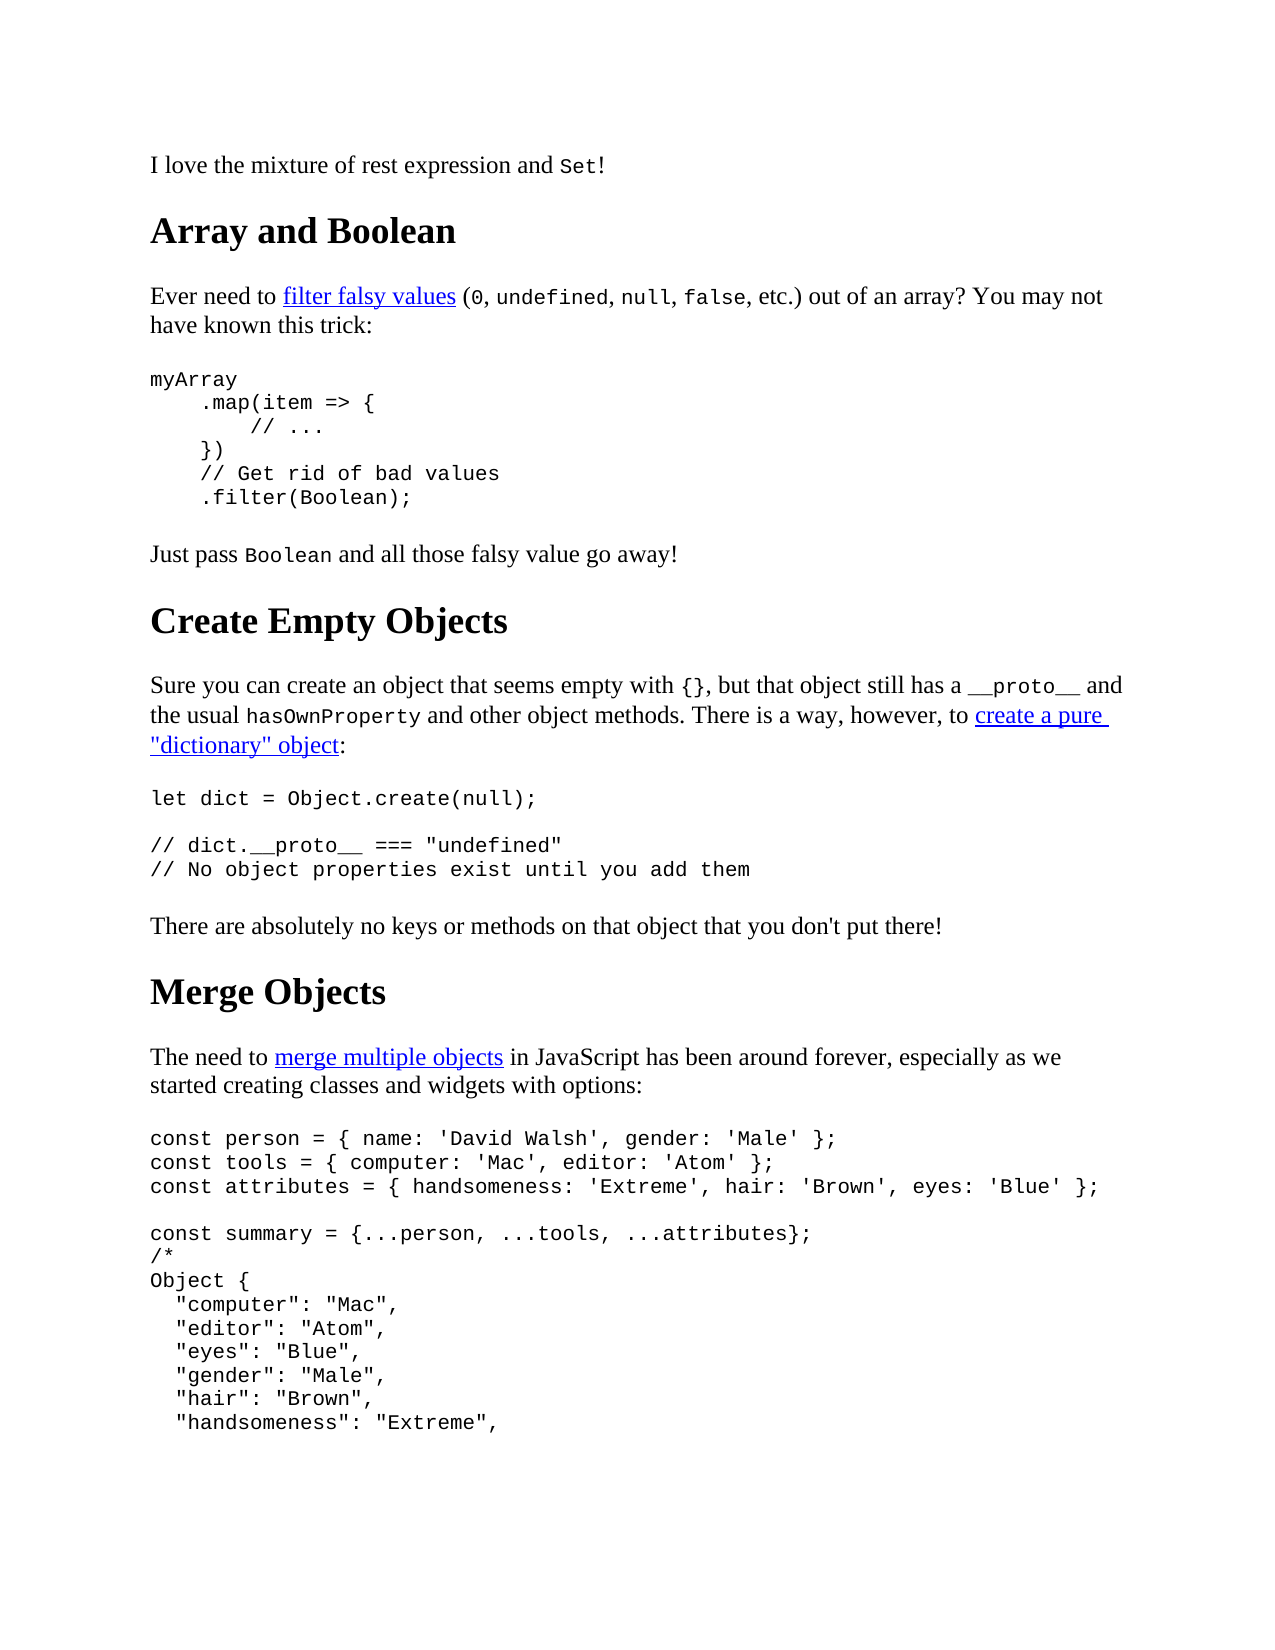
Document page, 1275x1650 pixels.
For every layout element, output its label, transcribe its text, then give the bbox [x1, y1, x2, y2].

text let dict = Object.create(null); [150, 788, 1125, 811]
text // dict.__proto__ === "undefined" [150, 835, 1125, 859]
text const summary = {...person, ...tools, ...attributes}; [150, 1223, 1125, 1247]
subtitle Create Empty Objects [150, 598, 1125, 641]
subtitle Array and Boolean [150, 209, 1125, 252]
text const attributes = { handsomeness: 'Extreme', hair: 'Brown', eyes: 'Blue' }; [150, 1176, 1125, 1199]
text Ever need to filter falsy values (0, undefined, null, false, etc.) out of an array? You may not have known this trick: [150, 281, 1125, 339]
text There are absolutely no keys or methods on that object that you don't put there! [150, 911, 1125, 940]
text myArray [150, 368, 1125, 392]
text Sure you can create an object that seems empty with {}, but that object still has a __proto__ and the usual hasOwnProperty and other object methods. There is a way, however, to create a pure "dictionary" object: [150, 671, 1125, 758]
text /* [150, 1247, 1125, 1270]
text "gender": "Male", [150, 1365, 1125, 1388]
text Object { [150, 1270, 1125, 1294]
text // ... [150, 416, 1125, 439]
text .filter(Boolean); [150, 487, 1125, 510]
subtitle Merge Objects [150, 969, 1125, 1012]
text "hair": "Brown", [150, 1388, 1125, 1412]
text "handsomeness": "Extreme", [150, 1412, 1125, 1436]
text }) [150, 439, 1125, 463]
text .map(item => { [150, 392, 1125, 416]
text "eyes": "Blue", [150, 1341, 1125, 1365]
text "editor": "Atom", [150, 1317, 1125, 1341]
text const tools = { computer: 'Mac', editor: 'Atom' }; [150, 1152, 1125, 1176]
text const person = { name: 'David Walsh', gender: 'Male' }; [150, 1128, 1125, 1152]
text Just pass Boolean and all those falsy value go away! [150, 539, 1125, 569]
text I love the mixture of rest expression and Set! [150, 150, 1125, 179]
text The need to merge multiple objects in JavaScript has been around forever, especially as we started creating classes and widgets with options: [150, 1042, 1125, 1099]
text // No object properties exist until you add them [150, 859, 1125, 882]
text "computer": "Mac", [150, 1294, 1125, 1317]
text // Get rid of bad values [150, 463, 1125, 487]
